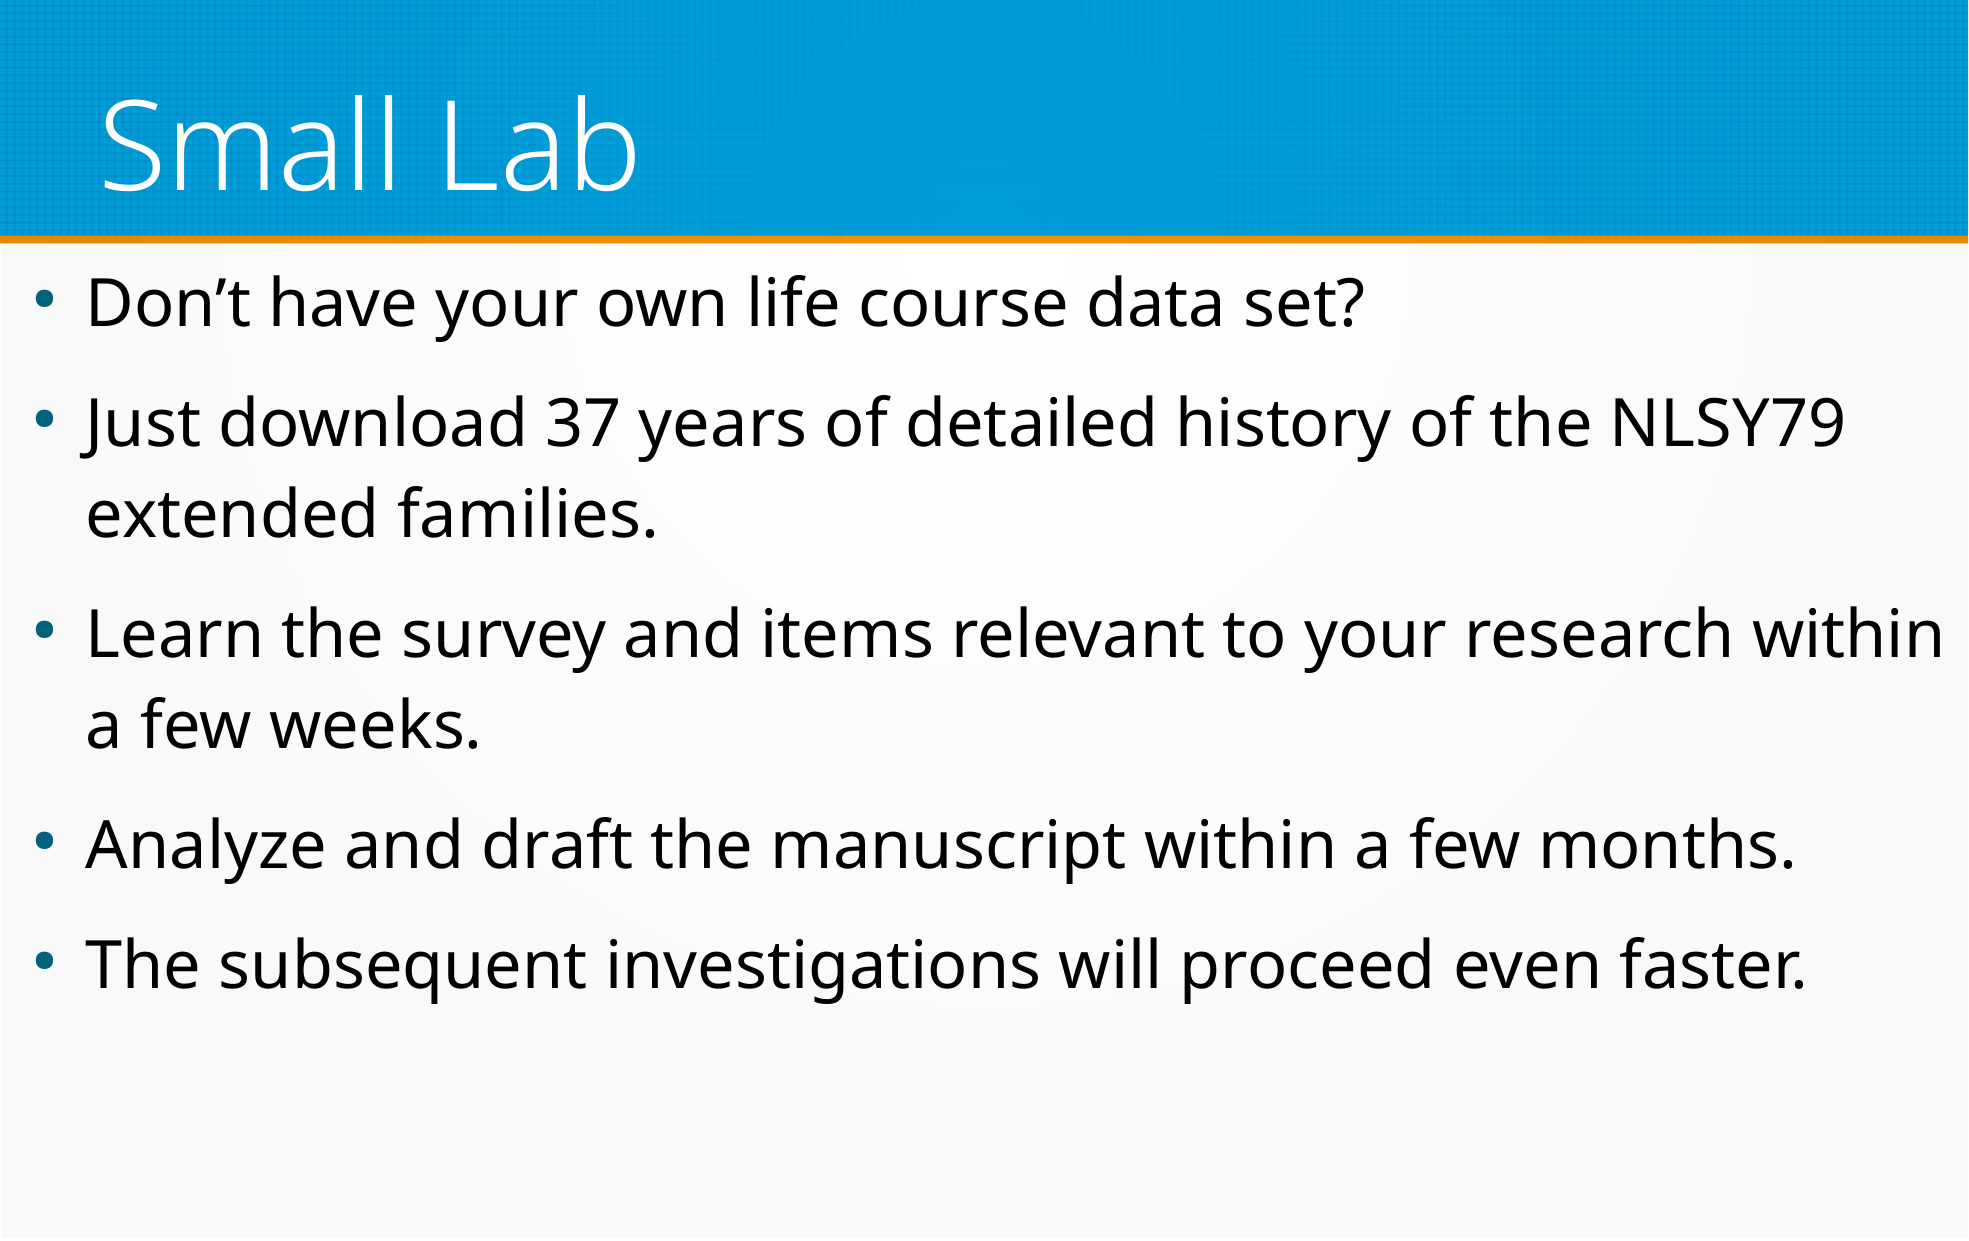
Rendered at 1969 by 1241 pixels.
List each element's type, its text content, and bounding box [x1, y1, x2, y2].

picture [0, 236, 1969, 1241]
title Small Lab [98, 19, 1870, 228]
list Don’t have your own life course data set? Just download 37 years of detailed history of the NLSY79 extended families. Learn the survey and items relevant to your research within a few weeks. Analyze and draft the manuscript within a few months. The subsequent investigations will proceed even faster. [15, 255, 1951, 1216]
